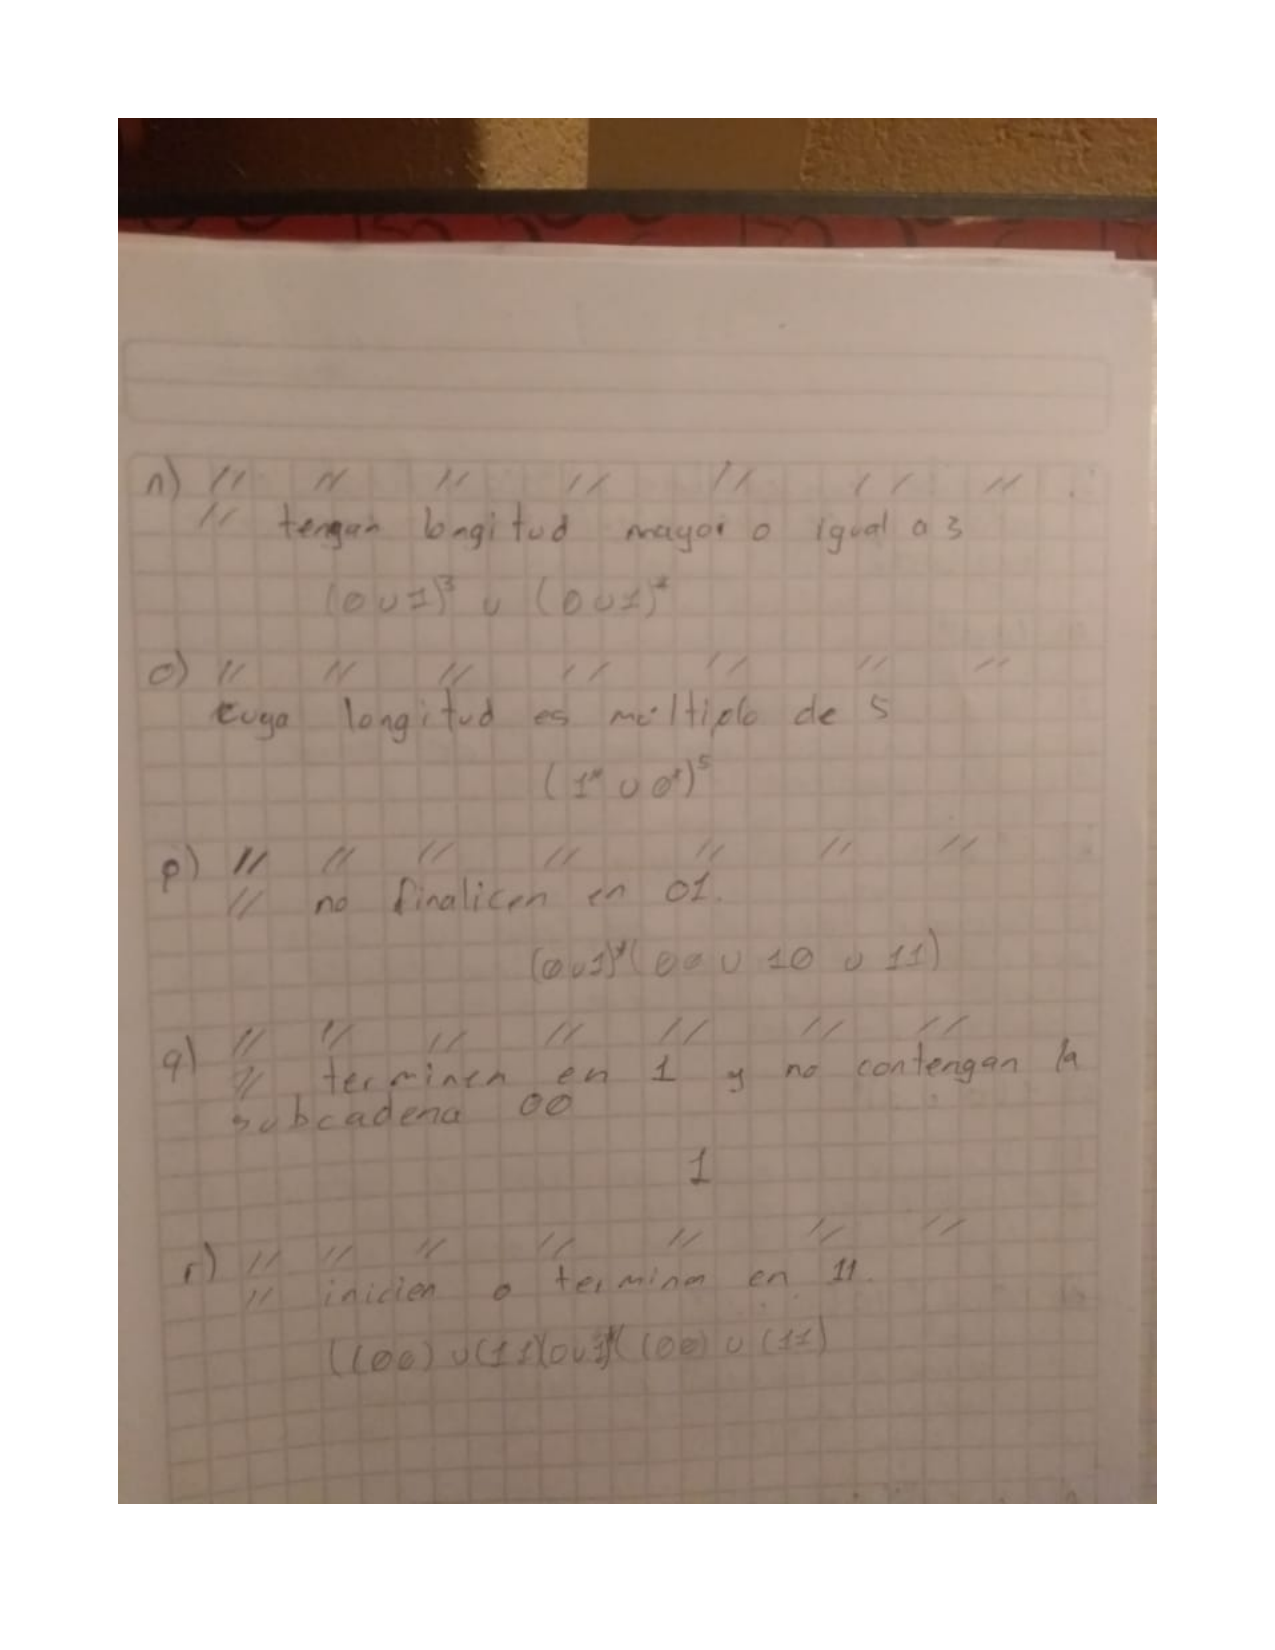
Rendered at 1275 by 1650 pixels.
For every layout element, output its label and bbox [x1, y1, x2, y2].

picture [118, 118, 1157, 1504]
